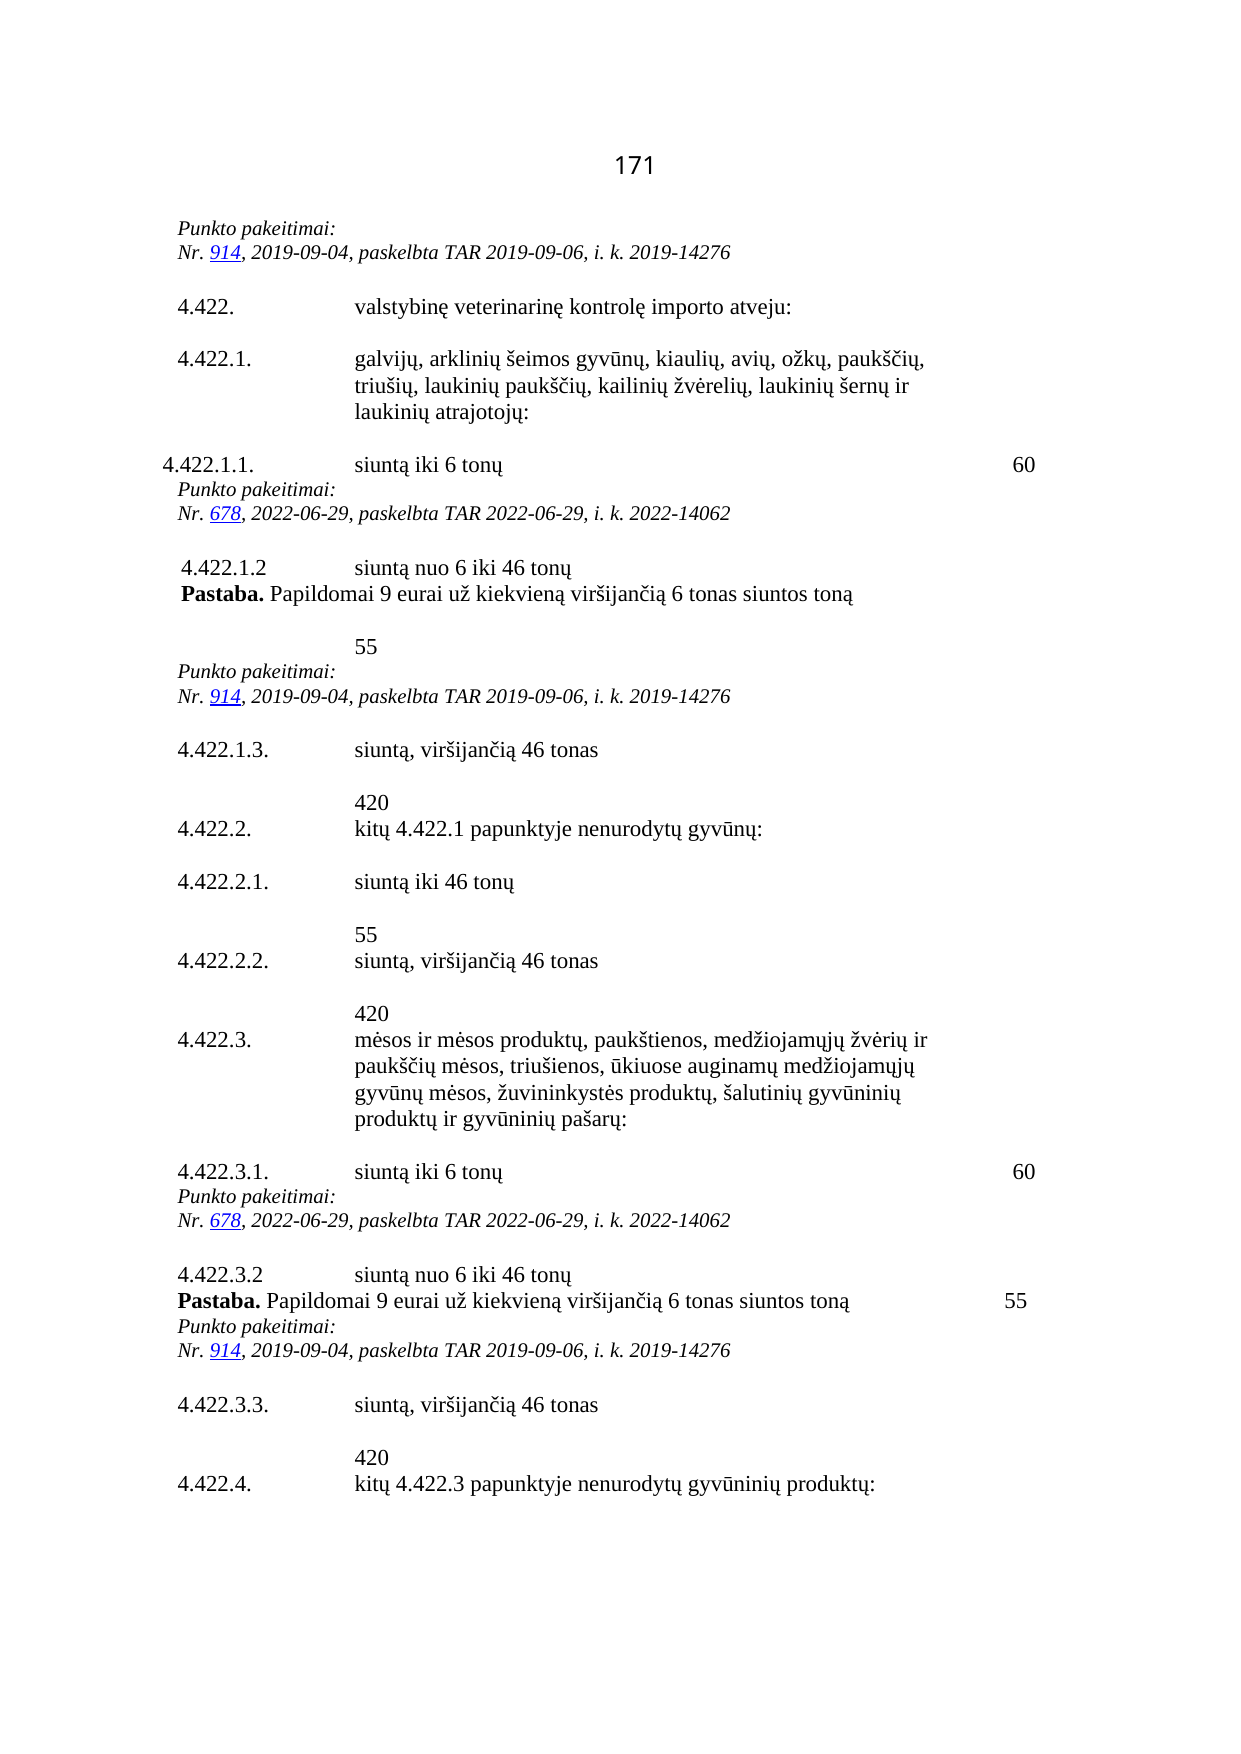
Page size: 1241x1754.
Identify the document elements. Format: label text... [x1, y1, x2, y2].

text 4.422.2.1. siuntą iki 46 tonų 55 [177, 868, 945, 947]
text 4.422.2.2. siuntą, viršijančią 46 tonas 420 [177, 947, 945, 1026]
text Pastaba. Papildomai 9 eurai už kiekvieną viršijančią 6 tonas siuntos toną 55 [181, 580, 945, 659]
text 4.422.1.3. siuntą, viršijančią 46 tonas 420 [177, 736, 945, 815]
text Pastaba. Papildomai 9 eurai už kiekvieną viršijančią 6 tonas siuntos toną 55 [177, 1288, 1033, 1314]
text 4.422.2. kitų 4.422.1 papunktyje nenurodytų gyvūnų: [177, 815, 945, 868]
text 4.422.4. kitų 4.422.3 papunktyje nenurodytų gyvūninių produktų: [177, 1470, 1063, 1496]
text Punkto pakeitimai: [177, 659, 1092, 683]
text Punkto pakeitimai: [177, 1314, 1092, 1338]
text Nr. 678, 2022-06-29, paskelbta TAR 2022-06-29, i. k. 2022-14062 [177, 501, 1092, 525]
text Punkto pakeitimai: [177, 1184, 1092, 1208]
text Nr. 914, 2019-09-04, paskelbta TAR 2019-09-06, i. k. 2019-14276 [177, 683, 1092, 708]
text Punkto pakeitimai: [177, 216, 1092, 240]
text 4.422.3.3. siuntą, viršijančią 46 tonas 420 [177, 1391, 945, 1470]
text 4.422.1.1. siuntą iki 6 tonų 60 [162, 451, 1092, 477]
text Nr. 678, 2022-06-29, paskelbta TAR 2022-06-29, i. k. 2022-14062 [177, 1208, 1092, 1232]
text 4.422.3. mėsos ir mėsos produktų, paukštienos, medžiojamųjų žvėrių ir paukščių mėsos, triušienos, ūkiuose auginamų medžiojamųjų gyvūnų mėsos, žuvininkystės produktų, šalutinių gyvūninių produktų ir gyvūninių pašarų: [177, 1026, 945, 1158]
text 4.422.3.1. siuntą iki 6 tonų 60 [177, 1158, 1092, 1184]
text Nr. 914, 2019-09-04, paskelbta TAR 2019-09-06, i. k. 2019-14276 [177, 1338, 1092, 1362]
text Punkto pakeitimai: [177, 477, 1092, 501]
text 4.422.3.2 siuntą nuo 6 iki 46 tonų [177, 1261, 1033, 1288]
text Nr. 914, 2019-09-04, paskelbta TAR 2019-09-06, i. k. 2019-14276 [177, 240, 1092, 264]
text 4.422.1. galvijų, arklinių šeimos gyvūnų, kiaulių, avių, ožkų, paukščių, triušių, laukinių paukščių, kailinių žvėrelių, laukinių šernų ir laukinių atrajotojų: [177, 345, 945, 451]
text 4.422.1.2 siuntą nuo 6 iki 46 tonų [181, 554, 1033, 580]
text 4.422. valstybinę veterinarinę kontrolę importo atveju: [177, 293, 945, 345]
